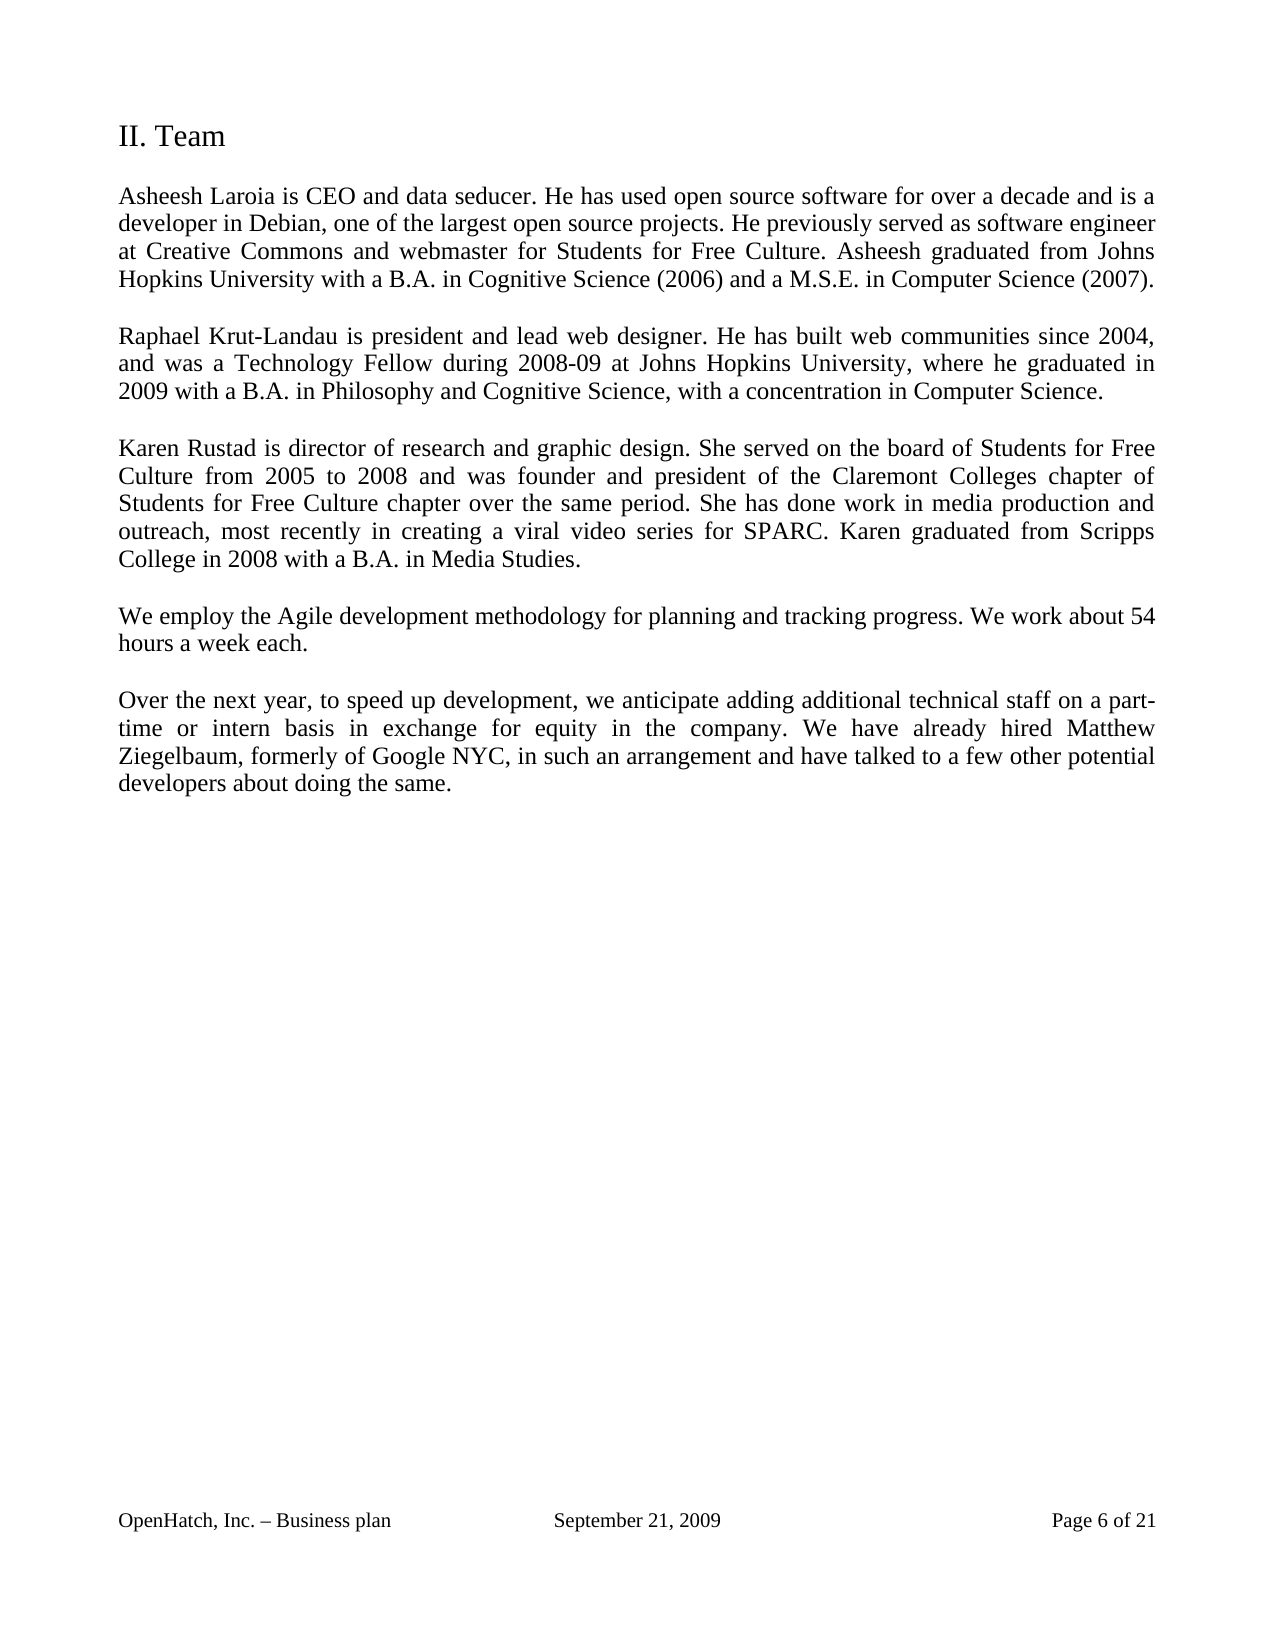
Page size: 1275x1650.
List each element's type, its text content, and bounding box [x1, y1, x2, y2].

text Asheesh Laroia is CEO and data seducer. He has used open source software for over a decade and is a developer in Debian, one of the largest open source projects. He previously served as software engineer at Creative Commons and webmaster for Students for Free Culture. Asheesh graduated from Johns Hopkins University with a B.A. in Cognitive Science (2006) and a M.S.E. in Computer Science (2007). [118, 182, 1156, 293]
text Raphael Krut-Landau is president and lead web designer. He has built web communities since 2004, and was a Technology Fellow during 2008-09 at Johns Hopkins University, where he graduated in 2009 with a B.A. in Philosophy and Cognitive Science, with a concentration in Computer Science. [118, 322, 1156, 405]
text II. Team [118, 118, 1156, 153]
text We employ the Agile development methodology for planning and tracking progress. We work about 54 hours a week each. [118, 602, 1156, 657]
text Over the next year, to speed up development, we anticipate adding additional technical staff on a part-time or intern basis in exchange for equity in the company. We have already hired Matthew Ziegelbaum, formerly of Google NYC, in such an arrangement and have talked to a few other potential developers about doing the same. [118, 686, 1156, 797]
text Karen Rustad is director of research and graphic design. She served on the board of Students for Free Culture from 2005 to 2008 and was founder and president of the Claremont Colleges chapter of Students for Free Culture chapter over the same period. She has done work in media production and outreach, most recently in creating a viral video series for SPARC. Karen graduated from Scripps College in 2008 with a B.A. in Media Studies. [118, 434, 1156, 573]
